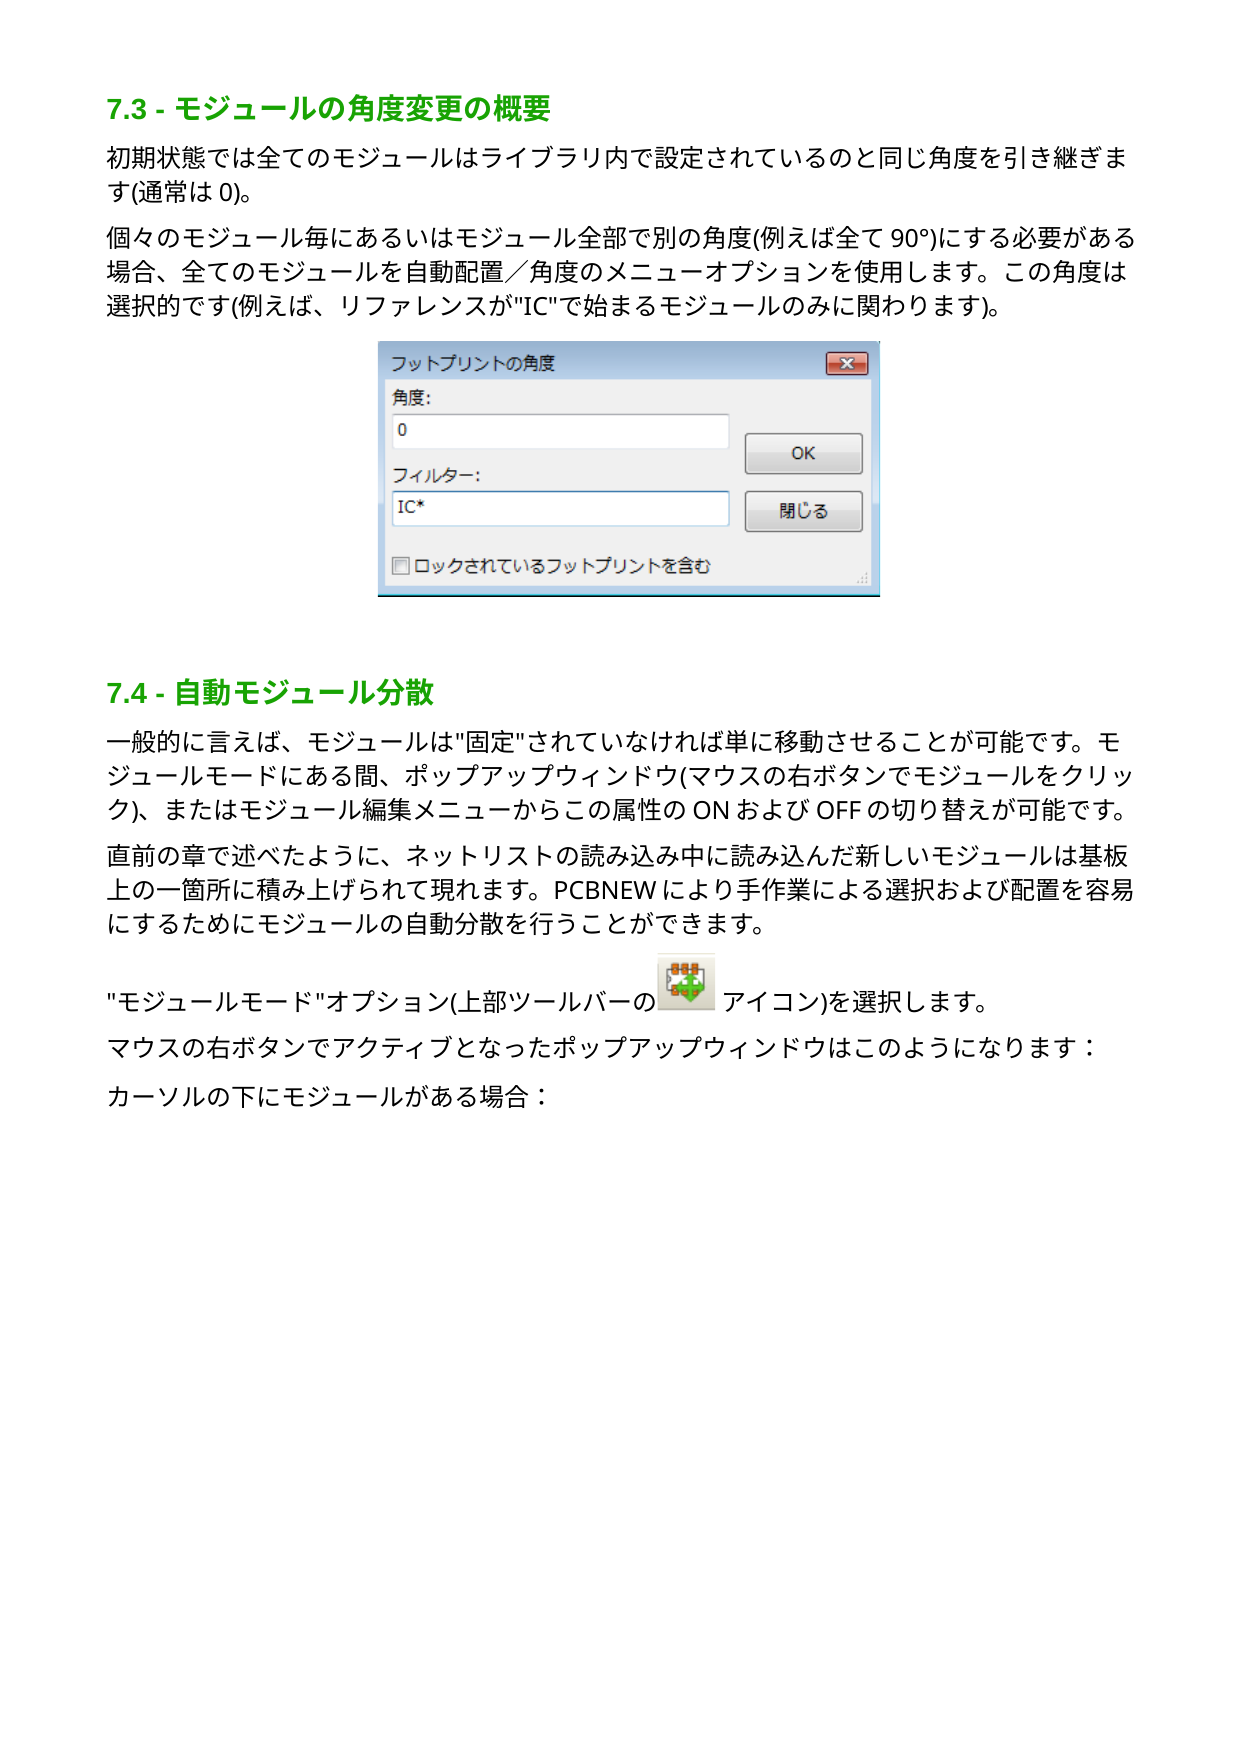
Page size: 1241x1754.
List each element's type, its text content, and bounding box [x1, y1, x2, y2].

text 一般的に言えば、モジュールは"固定"されていなければ単に移動させることが可能です。モジュールモードにある間、ポップアップウィンドウ(マウスの右ボタンでモジュールをクリック)、またはモジュール編集メニューからこの属性のONおよびOFFの切り替えが可能です。 [106, 724, 1152, 826]
subtitle モジュールの角度変更の概要 [106, 88, 1152, 128]
subtitle 自動モジュール分散 [106, 672, 1152, 712]
text 初期状態では全てのモジュールはライブラリ内で設定されているのと同じ角度を引き継ぎます(通常は0)。 [106, 141, 1152, 209]
picture [377, 341, 880, 597]
text カーソルの下にモジュールがある場合： [106, 1077, 1152, 1114]
text マウスの右ボタンでアクティブとなったポップアップウィンドウはこのようになります： [106, 1031, 1152, 1065]
text "モジュールモード"オプション(上部ツールバーの アイコン)を選択します。 [106, 953, 1152, 1018]
text 個々のモジュール毎にあるいはモジュール全部で別の角度(例えば全て90°)にする必要がある場合、全てのモジュールを自動配置／角度のメニューオプションを使用します。この角度は選択的です(例えば、リファレンスが"IC"で始まるモジュールのみに関わります)。 [106, 221, 1152, 323]
text 直前の章で述べたように、ネットリストの読み込み中に読み込んだ新しいモジュールは基板上の一箇所に積み上げられて現れます。PCBNEWにより手作業による選択および配置を容易にするためにモジュールの自動分散を行うことができます。 [106, 839, 1152, 941]
picture [657, 953, 716, 1012]
